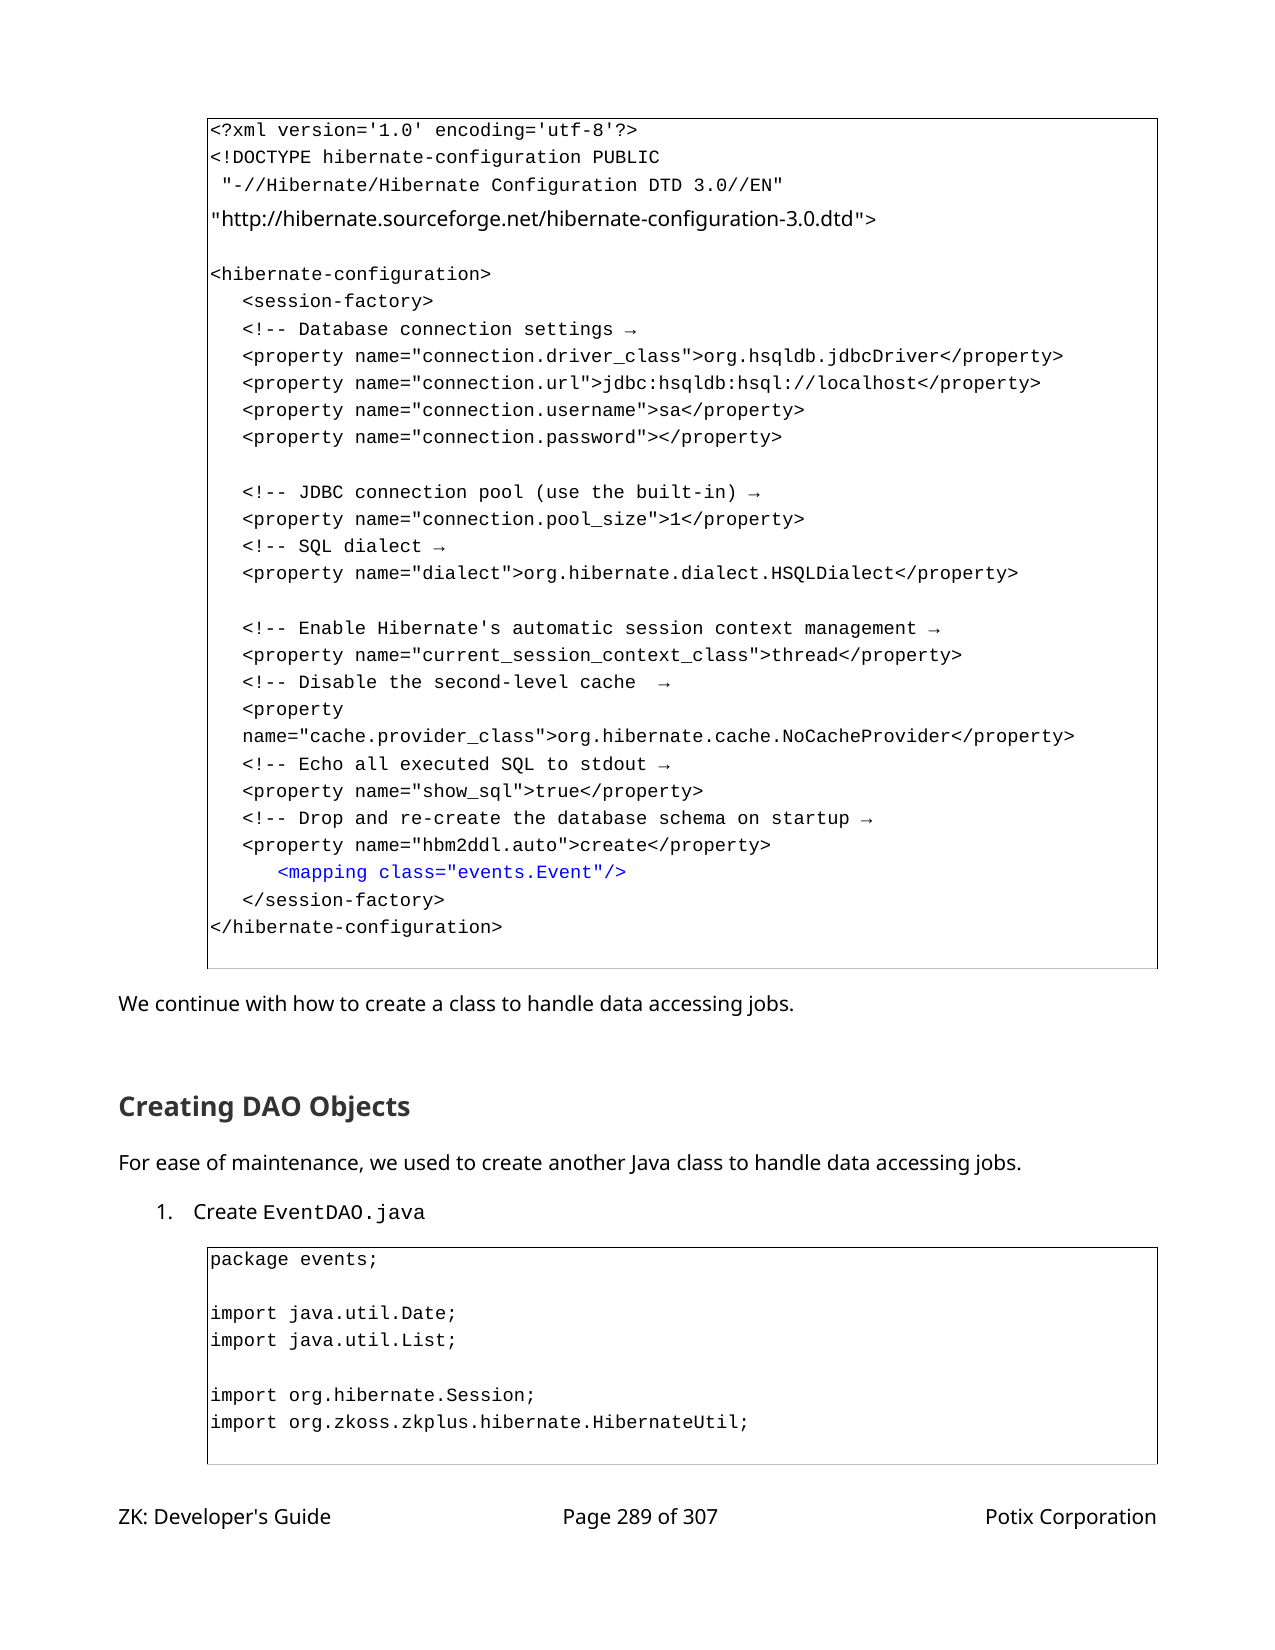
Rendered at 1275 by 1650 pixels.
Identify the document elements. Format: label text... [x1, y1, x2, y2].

text <property name="current_session_context_class">thread</property> [208, 643, 1157, 667]
text <session-factory> [208, 289, 1157, 313]
text <property [208, 697, 1157, 721]
text <?xml version='1.0' encoding='utf-8'?> [208, 119, 1157, 142]
text <mapping class="events.Event"/> [208, 860, 1157, 884]
text import org.zkoss.zkplus.hibernate.HibernateUtil; [208, 1410, 1157, 1434]
text <!DOCTYPE hibernate-configuration PUBLIC [208, 145, 1157, 169]
subtitle Creating DAO Objects [118, 1088, 1157, 1125]
text <property name="show_sql">true</property> [208, 779, 1157, 803]
text package events; [208, 1248, 1157, 1271]
text <!-- SQL dialect → [208, 534, 1157, 558]
text We continue with how to create a class to handle data accessing jobs. [118, 989, 1157, 1017]
text <!-- Enable Hibernate's automatic session context management → [208, 616, 1157, 640]
text <property name="connection.password"></property> [208, 425, 1157, 449]
text <!-- Database connection settings → [208, 316, 1157, 341]
text import java.util.List; [208, 1328, 1157, 1352]
text <property name="connection.url">jdbc:hsqldb:hsql://localhost</property> [208, 371, 1157, 395]
text name="cache.provider_class">org.hibernate.cache.NoCacheProvider</property> [208, 724, 1157, 748]
text For ease of maintenance, we used to create another Java class to handle data accessing jobs. [118, 1148, 1157, 1177]
text </session-factory> [208, 887, 1157, 912]
text <property name="connection.driver_class">org.hsqldb.jdbcDriver</property> [208, 344, 1157, 368]
text <property name="connection.username">sa</property> [208, 398, 1157, 422]
text <property name="dialect">org.hibernate.dialect.HSQLDialect</property> [208, 561, 1157, 585]
text <property name="connection.pool_size">1</property> [208, 507, 1157, 531]
text import org.hibernate.Session; [208, 1382, 1157, 1407]
list Create EventDAO.java [156, 1197, 1157, 1226]
text import java.util.Date; [208, 1301, 1157, 1325]
text <!-- Echo all executed SQL to stdout → [208, 751, 1157, 776]
text </hibernate-configuration> [208, 914, 1157, 968]
text <!-- JDBC connection pool (use the built-in) → [208, 479, 1157, 504]
text <property name="hbm2ddl.auto">create</property> [208, 833, 1157, 857]
text "-//Hibernate/Hibernate Configuration DTD 3.0//EN" "http://hibernate.sourceforge.net/hibernate-configuration-3.0.dtd"> [208, 172, 1157, 232]
text <!-- Disable the second-level cache → [208, 670, 1157, 694]
text <!-- Drop and re-create the database schema on startup → [208, 806, 1157, 830]
text <hibernate-configuration> [208, 262, 1157, 286]
